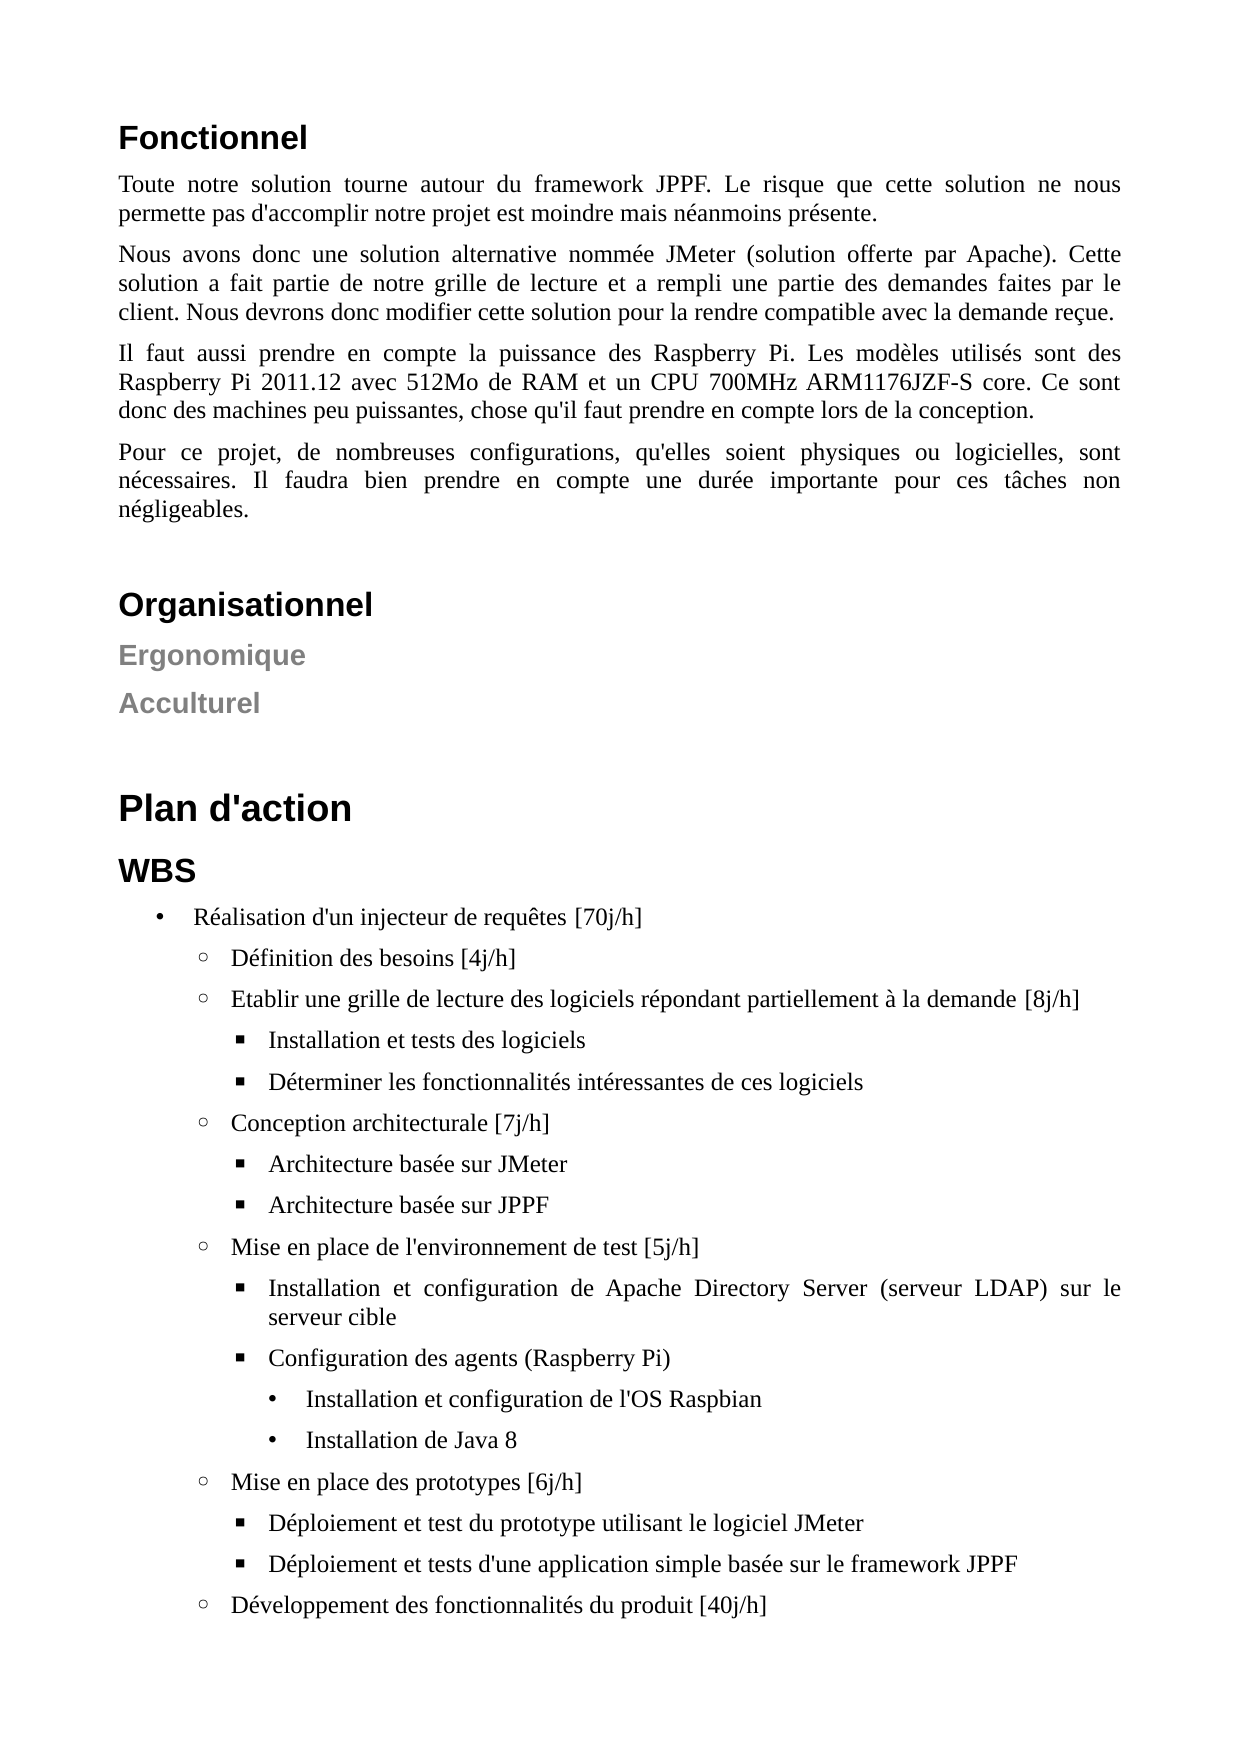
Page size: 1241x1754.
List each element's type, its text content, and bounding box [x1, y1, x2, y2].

list Mise en place de l'environnement de test [5j/h] [193, 1232, 1122, 1261]
list Architecture basée sur JMeter [231, 1149, 1122, 1178]
subtitle Acculturel [118, 686, 1122, 720]
list Réalisation d'un injecteur de requêtes [70j/h] [156, 902, 1122, 931]
list Déploiement et test du prototype utilisant le logiciel JMeter [231, 1508, 1122, 1537]
subtitle WBS [118, 851, 1122, 889]
subtitle Fonctionnel [118, 118, 1122, 157]
list Déploiement et tests d'une application simple basée sur le framework JPPF [231, 1549, 1122, 1578]
list Configuration des agents (Raspberry Pi) [231, 1343, 1122, 1372]
list Développement des fonctionnalités du produit [40j/h] [193, 1591, 1122, 1619]
list Installation et configuration de Apache Directory Server (serveur LDAP) sur le serveur cible [231, 1273, 1122, 1331]
list Architecture basée sur JPPF [231, 1191, 1122, 1219]
text Il faut aussi prendre en compte la puissance des Raspberry Pi. Les modèles utilisés sont des Raspberry Pi 2011.12 avec 512Mo de RAM et un CPU 700MHz ARM1176JZF-S core. Ce sont donc des machines peu puissantes, chose qu'il faut prendre en compte lors de la conception. [118, 338, 1122, 424]
list Installation et tests des logiciels [231, 1026, 1122, 1054]
text Toute notre solution tourne autour du framework JPPF. Le risque que cette solution ne nous permette pas d'accomplir notre projet est moindre mais néanmoins présente. [118, 169, 1122, 227]
text Pour ce projet, de nombreuses configurations, qu'elles soient physiques ou logicielles, sont nécessaires. Il faudra bien prendre en compte une durée importante pour ces tâches non négligeables. [118, 437, 1122, 523]
list Conception architecturale [7j/h] [193, 1108, 1122, 1137]
subtitle Plan d'action [118, 786, 1122, 830]
text Nous avons donc une solution alternative nommée JMeter (solution offerte par Apache). Cette solution a fait partie de notre grille de lecture et a rempli une partie des demandes faites par le client. Nous devrons donc modifier cette solution pour la rendre compatible avec la demande reçue. [118, 239, 1122, 326]
list Mise en place des prototypes [6j/h] [193, 1467, 1122, 1496]
list Déterminer les fonctionnalités intéressantes de ces logiciels [231, 1067, 1122, 1096]
list Installation et configuration de l'OS Raspbian [268, 1384, 1122, 1413]
list Etablir une grille de lecture des logiciels répondant partiellement à la demande [8j/h] [193, 984, 1122, 1013]
list Installation de Java 8 [268, 1426, 1122, 1454]
subtitle Ergonomique [118, 638, 1122, 672]
list Définition des besoins [4j/h] [193, 943, 1122, 972]
subtitle Organisationnel [118, 585, 1122, 624]
